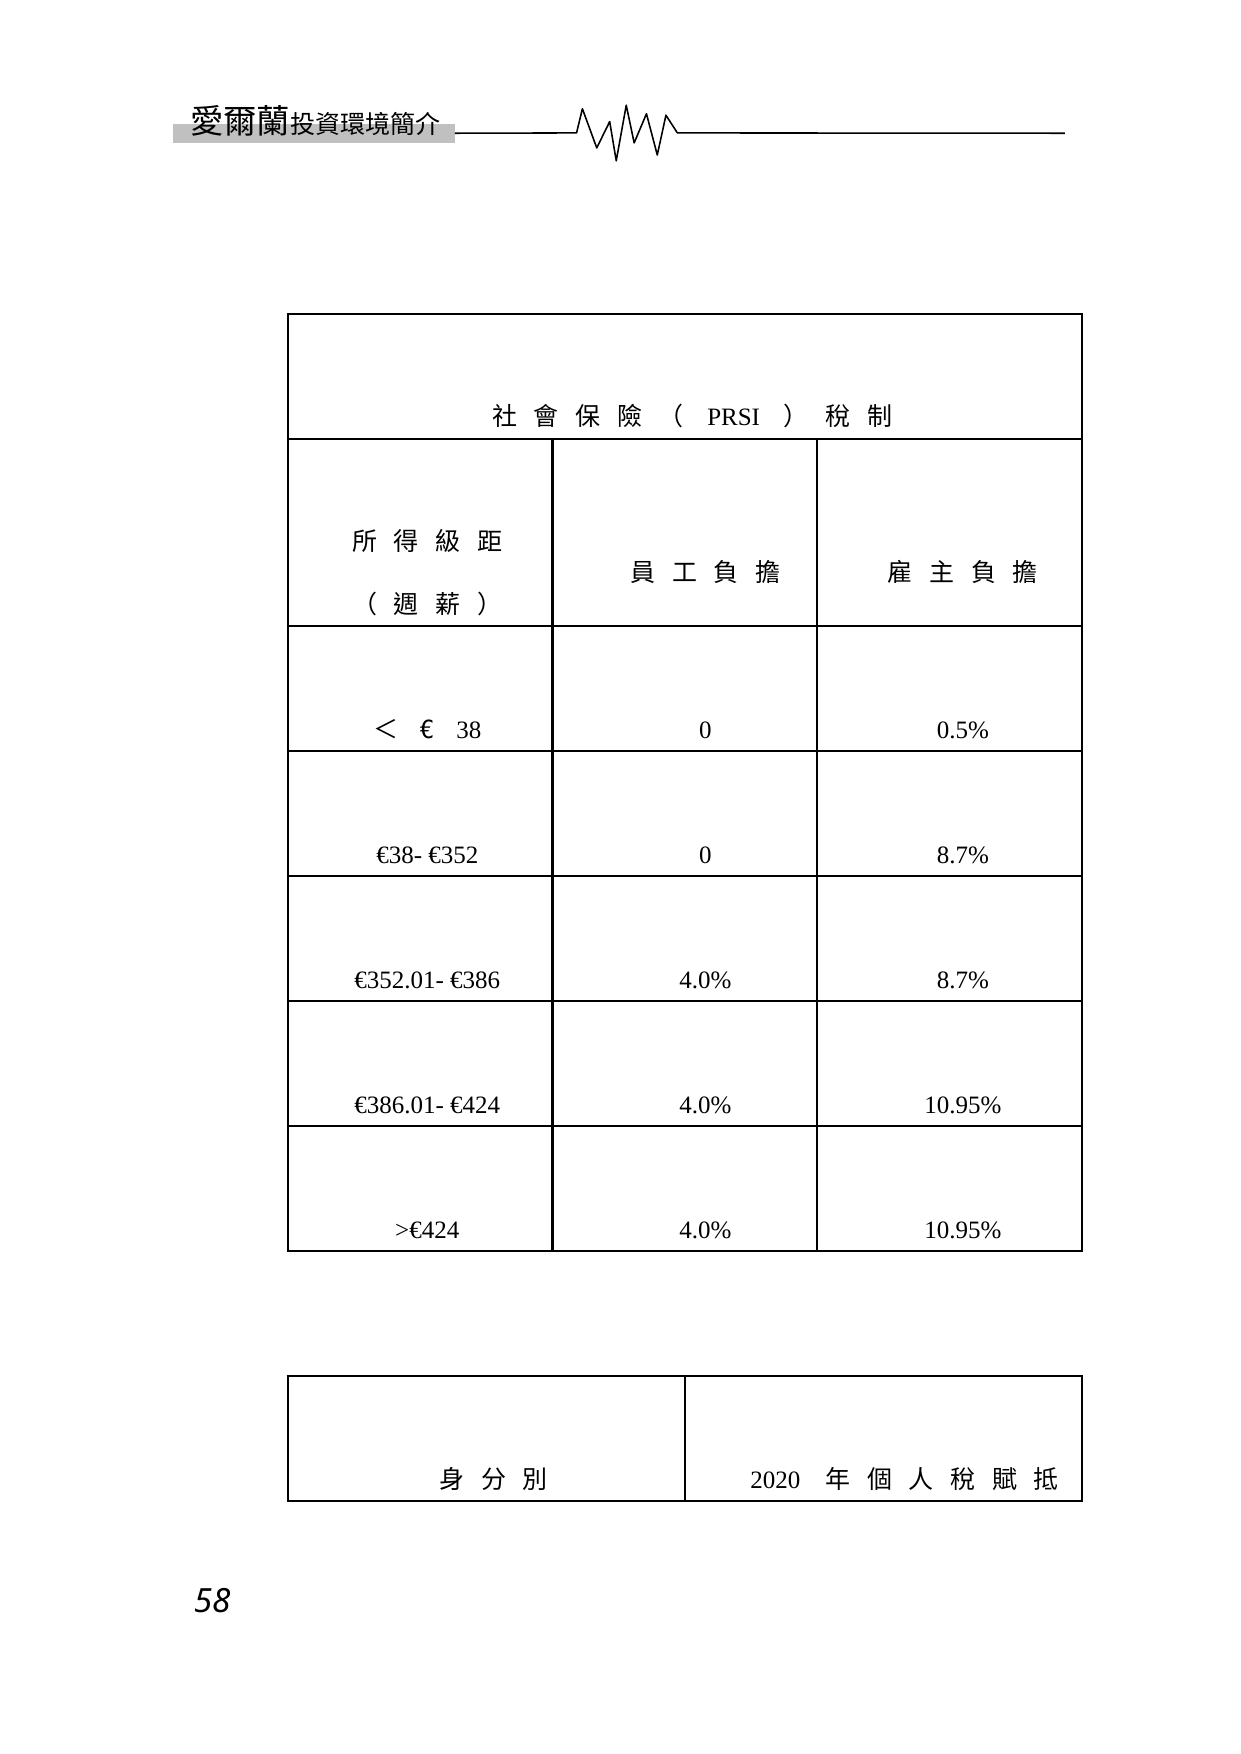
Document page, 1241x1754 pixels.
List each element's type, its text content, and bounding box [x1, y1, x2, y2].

table_cell >€424 [289, 1127, 551, 1250]
table_cell 0.5% [818, 627, 1081, 750]
table_cell 8.7% [818, 752, 1081, 875]
table_cell €386.01- €424 [289, 1002, 551, 1125]
table_cell 0 [554, 752, 816, 875]
table_header 社會保險（PRSI）稅制 [289, 315, 1081, 438]
table_cell 所得級距（週薪） [289, 440, 551, 625]
table_cell ＜€38 [289, 627, 551, 750]
table_header 2020年個人稅賦抵 [686, 1377, 1081, 1500]
table_cell 10.95% [818, 1127, 1081, 1250]
table_cell €352.01- €386 [289, 877, 551, 1000]
table_header 身分別 [289, 1377, 684, 1500]
table_cell 4.0% [554, 1002, 816, 1125]
table_cell 10.95% [818, 1002, 1081, 1125]
table_cell 雇主負擔 [818, 440, 1081, 625]
table_cell 4.0% [554, 1127, 816, 1250]
table_cell 0 [554, 627, 816, 750]
table_cell 8.7% [818, 877, 1081, 1000]
table_cell €38- €352 [289, 752, 551, 875]
table_cell 員工負擔 [554, 440, 816, 625]
table_cell 4.0% [554, 877, 816, 1000]
